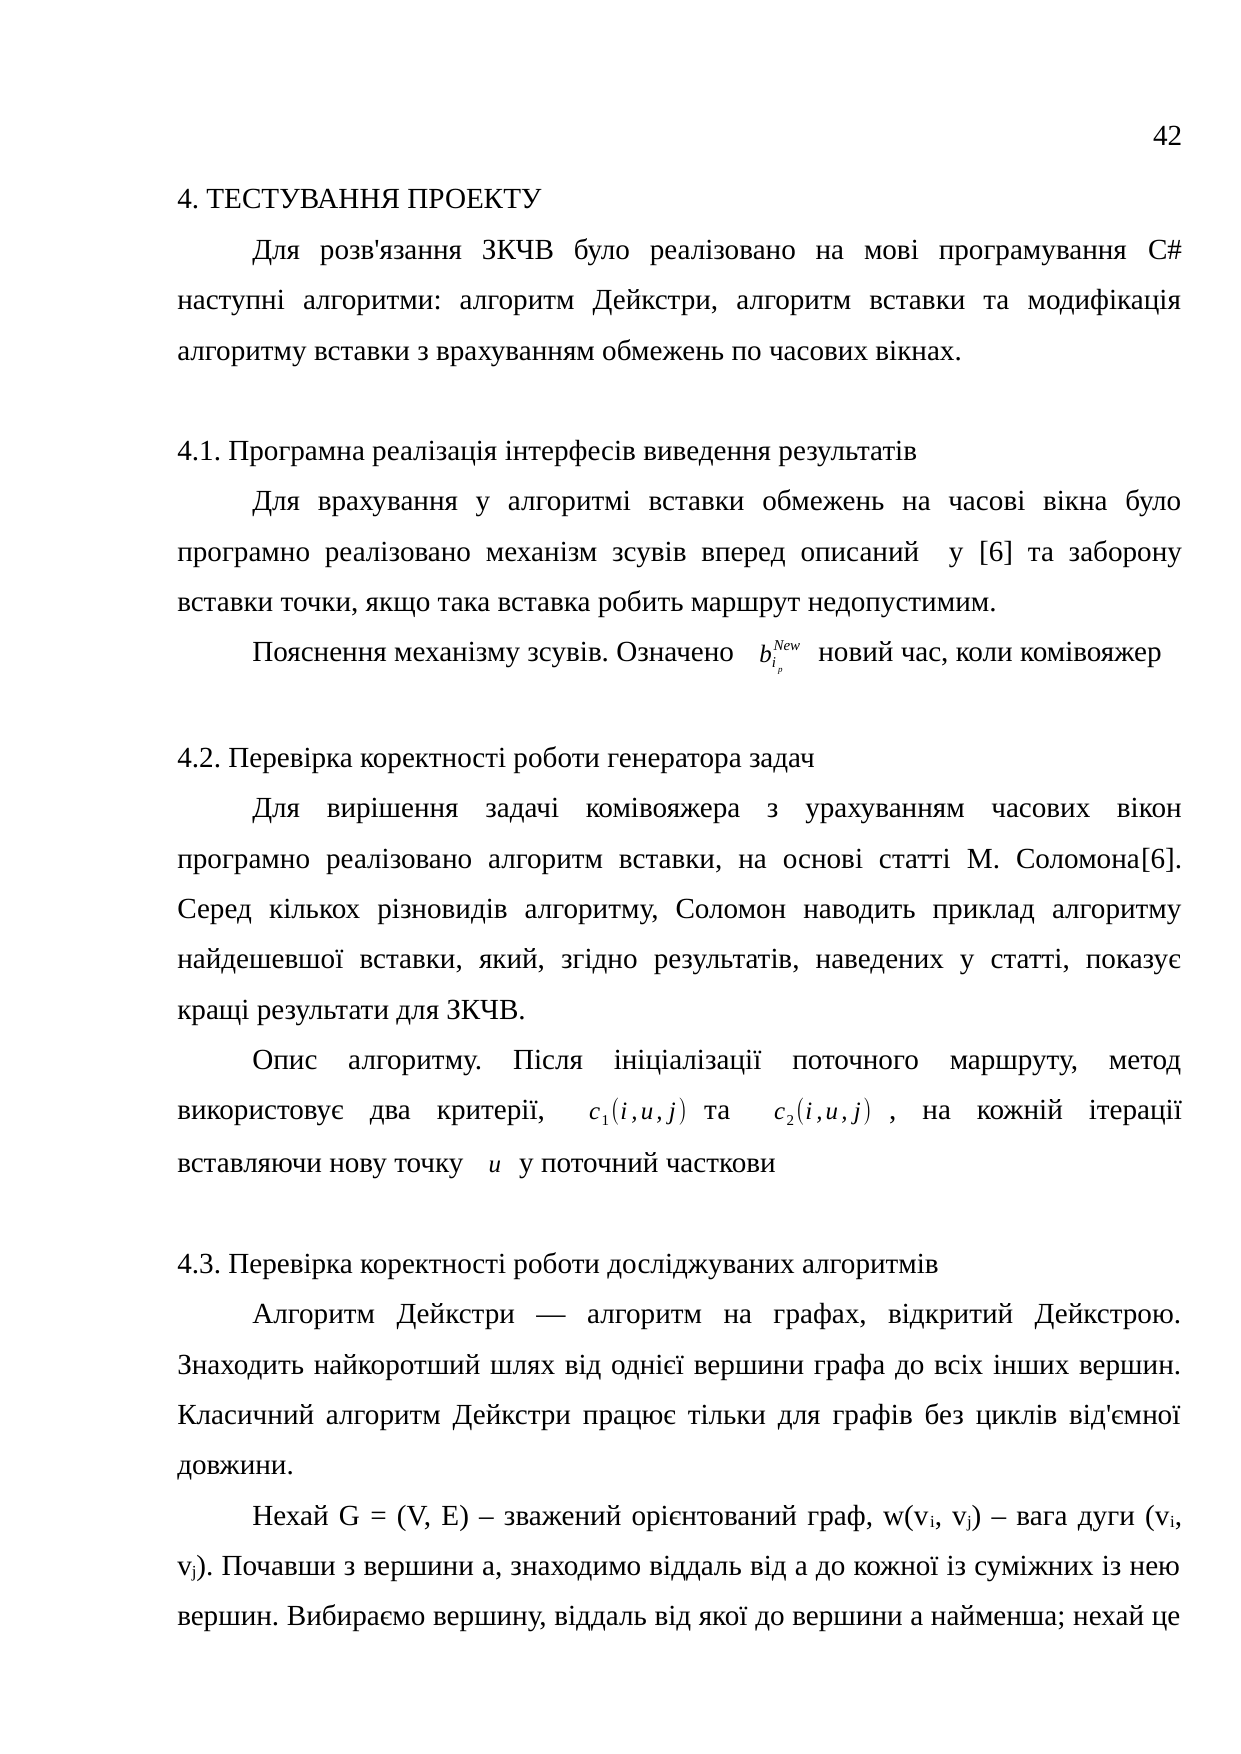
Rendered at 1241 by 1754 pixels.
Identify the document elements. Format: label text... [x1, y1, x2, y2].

text 4.2. Перевірка коректності роботи генератора задач [177, 740, 1182, 774]
text Для вирішення задачі комівояжера з урахуванням часових вікон програмно реалізовано алгоритм вставки, на основі статті М. Соломона[6]. Серед кількох різновидів алгоритму, Соломон наводить приклад алгоритму найдешевшої вставки, який, згідно результатів, наведених у статті, показує кращі результати для ЗКЧВ. [177, 791, 1182, 1025]
text Алгоритм Дейкстри — алгоритм на графах, відкритий Дейкстрою. Знаходить найкоротший шлях від однієї вершини графа до всіх інших вершин. Класичний алгоритм Дейкстри працює тільки для графів без циклів від'ємної довжини. [177, 1297, 1182, 1481]
text Для розв'язання ЗКЧВ було реалізовано на мові програмування C# наступні алгоритми: алгоритм Дейкстри, алгоритм вставки та модифікація алгоритму вставки з врахуванням обмежень по часових вікнах. [177, 232, 1182, 366]
text Опис алгоритму. Після ініціалізації поточного маршруту, метод використовує два критерії, та , на кожній ітерації вставляючи нову точку у поточний часткови [177, 1042, 1182, 1179]
text Пояснення механізму зсувів. Означено новий час, коли комівояжер [177, 634, 1182, 673]
text Для врахування у алгоритмі вставки обмежень на часові вікна було програмно реалізовано механізм зсувів вперед описаний у [6] та заборону вставки точки, якщо така вставка робить маршрут недопустимим. [177, 483, 1182, 618]
text 4. ТЕСТУВАННЯ ПРОЕКТУ [177, 182, 1182, 215]
text Нехай G = (V, E) – зважений орієнтований граф, w(vi, vj) – вага дуги (vi, vj). Почавши з вершини a, знаходимо віддаль від a до кожної із суміжних із нею вершин. Вибираємо вершину, віддаль від якої до вершини a найменша; нехай це [177, 1498, 1182, 1632]
text 4.1. Програмна реалізація інтерфесів виведення результатів [177, 433, 1182, 467]
text 4.3. Перевірка коректності роботи досліджуваних алгоритмів [177, 1246, 1182, 1280]
